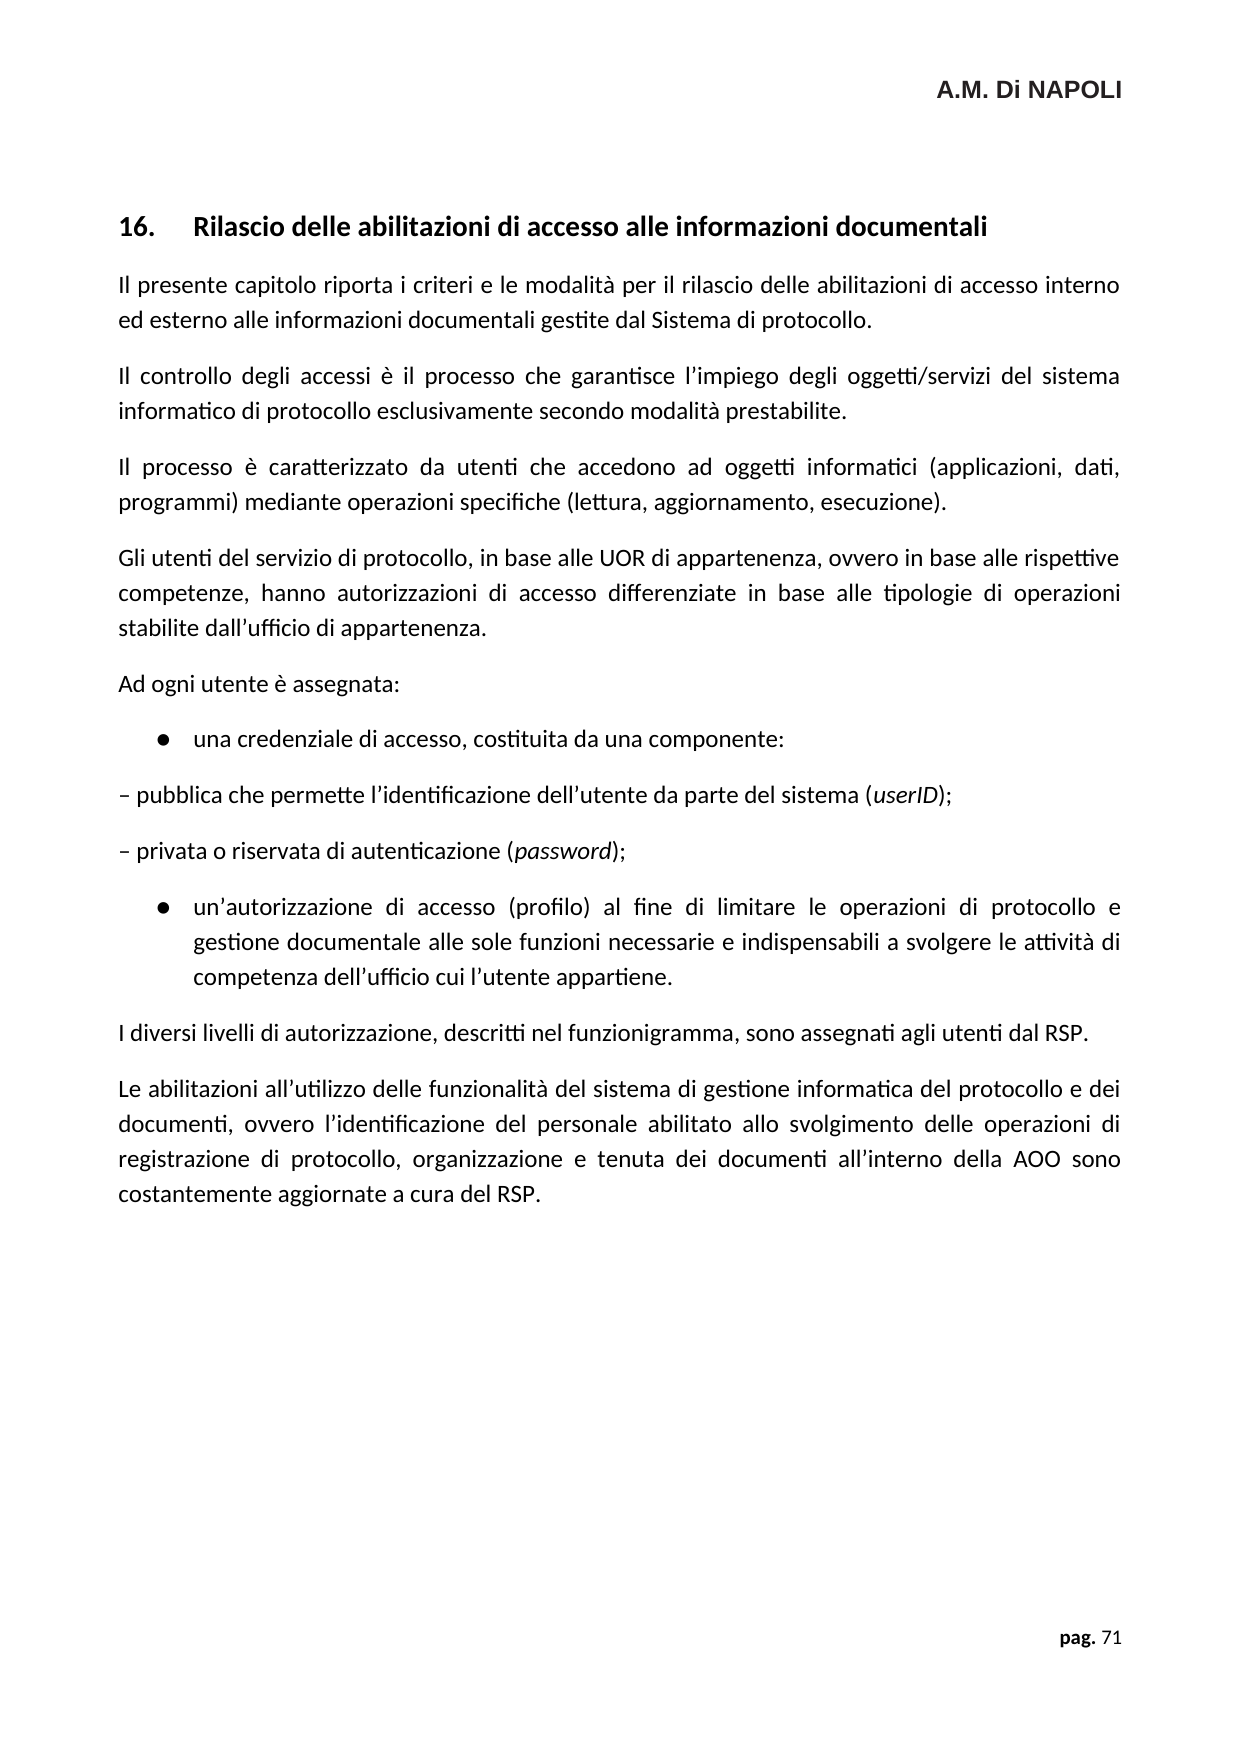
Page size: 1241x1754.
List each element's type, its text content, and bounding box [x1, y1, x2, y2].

text I diversi livelli di autorizzazione, descritti nel funzionigramma, sono assegnati agli utenti dal RSP. [118, 1017, 1122, 1047]
text Il presente capitolo riporta i criteri e le modalità per il rilascio delle abilitazioni di accesso interno ed esterno alle informazioni documentali gestite dal Sistema di protocollo. [118, 269, 1122, 335]
text Le abilitazioni all’utilizzo delle funzionalità del sistema di gestione informatica del protocollo e dei documenti, ovvero l’identificazione del personale abilitato allo svolgimento delle operazioni di registrazione di protocollo, organizzazione e tenuta dei documenti all’interno della AOO sono costantemente aggiornate a cura del RSP. [118, 1073, 1122, 1208]
text Il processo è caratterizzato da utenti che accedono ad oggetti informatici (applicazioni, dati, programmi) mediante operazioni specifiche (lettura, aggiornamento, esecuzione). [118, 451, 1122, 517]
text Gli utenti del servizio di protocollo, in base alle UOR di appartenenza, ovvero in base alle rispettive competenze, hanno autorizzazioni di accesso differenziate in base alle tipologie di operazioni stabilite dall’ufficio di appartenenza. [118, 542, 1122, 642]
list Rilascio delle abilitazioni di accesso alle informazioni documentali [118, 208, 1122, 243]
text Il controllo degli accessi è il processo che garantisce l’impiego degli oggetti/servizi del sistema informatico di protocollo esclusivamente secondo modalità prestabilite. [118, 360, 1122, 426]
text – pubblica che permette l’identificazione dell’utente da parte del sistema (userID); [118, 779, 1122, 810]
text – privata o riservata di autenticazione (password); [118, 835, 1122, 866]
list un’autorizzazione di accesso (profilo) al fine di limitare le operazioni di protocollo e gestione documentale alle sole funzioni necessarie e indispensabili a svolgere le attività di competenza dell’ufficio cui l’utente appartiene. [156, 891, 1122, 992]
text Ad ogni utente è assegnata: [118, 668, 1122, 698]
list una credenziale di accesso, costituita da una componente: [156, 724, 1122, 754]
